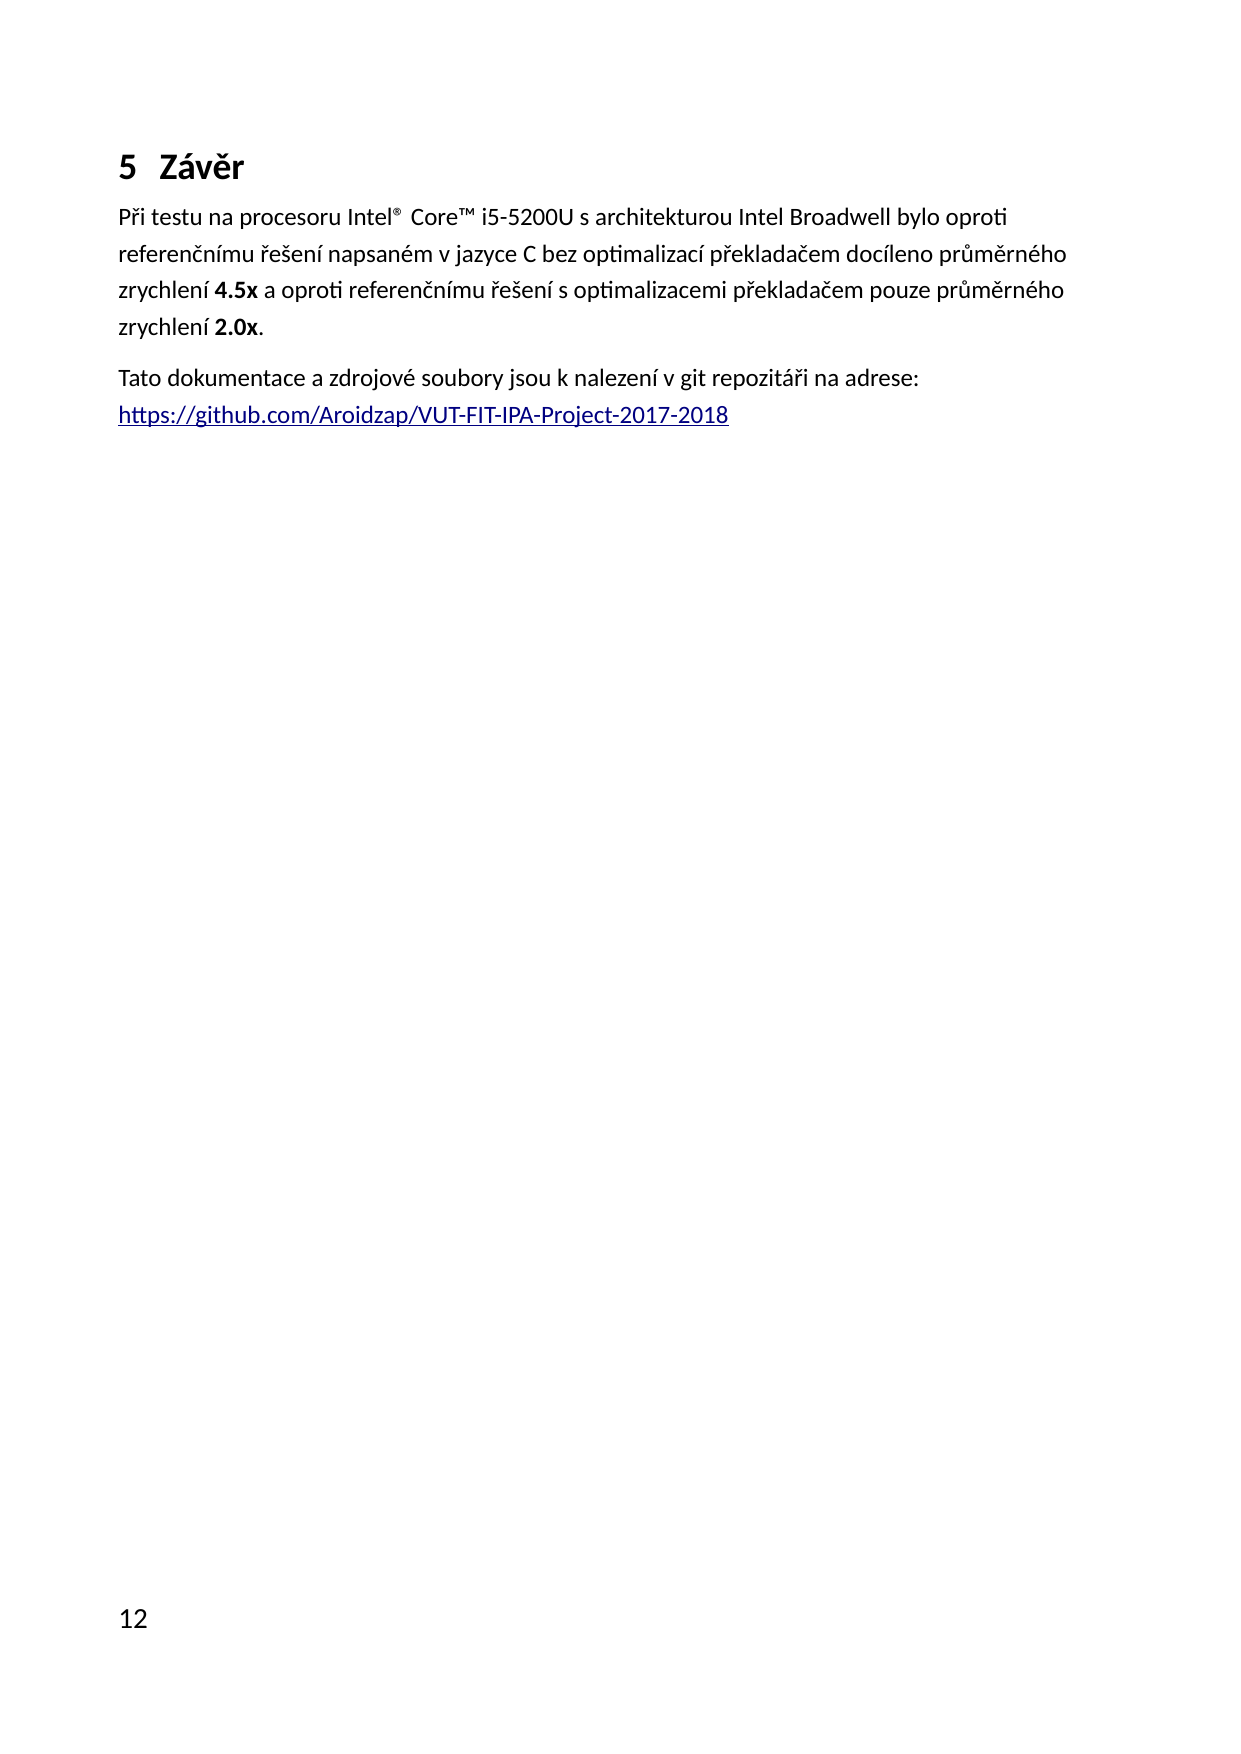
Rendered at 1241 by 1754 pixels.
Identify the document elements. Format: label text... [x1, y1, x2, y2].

text Tato dokumentace a zdrojové soubory jsou k nalezení v git repozitáři na adrese: https://github.com/Aroidzap/VUT-FIT-IPA-Project-2017-2018 [118, 362, 1122, 429]
text Při testu na procesoru Intel® Core™ i5-5200U s architekturou Intel Broadwell bylo oproti referenčnímu řešení napsaném v jazyce C bez optimalizací překladačem docíleno průměrného zrychlení 4.5x a oproti referenčnímu řešení s optimalizacemi překladačem pouze průměrného zrychlení 2.0x. [118, 201, 1122, 342]
list Závěr [118, 143, 1122, 189]
